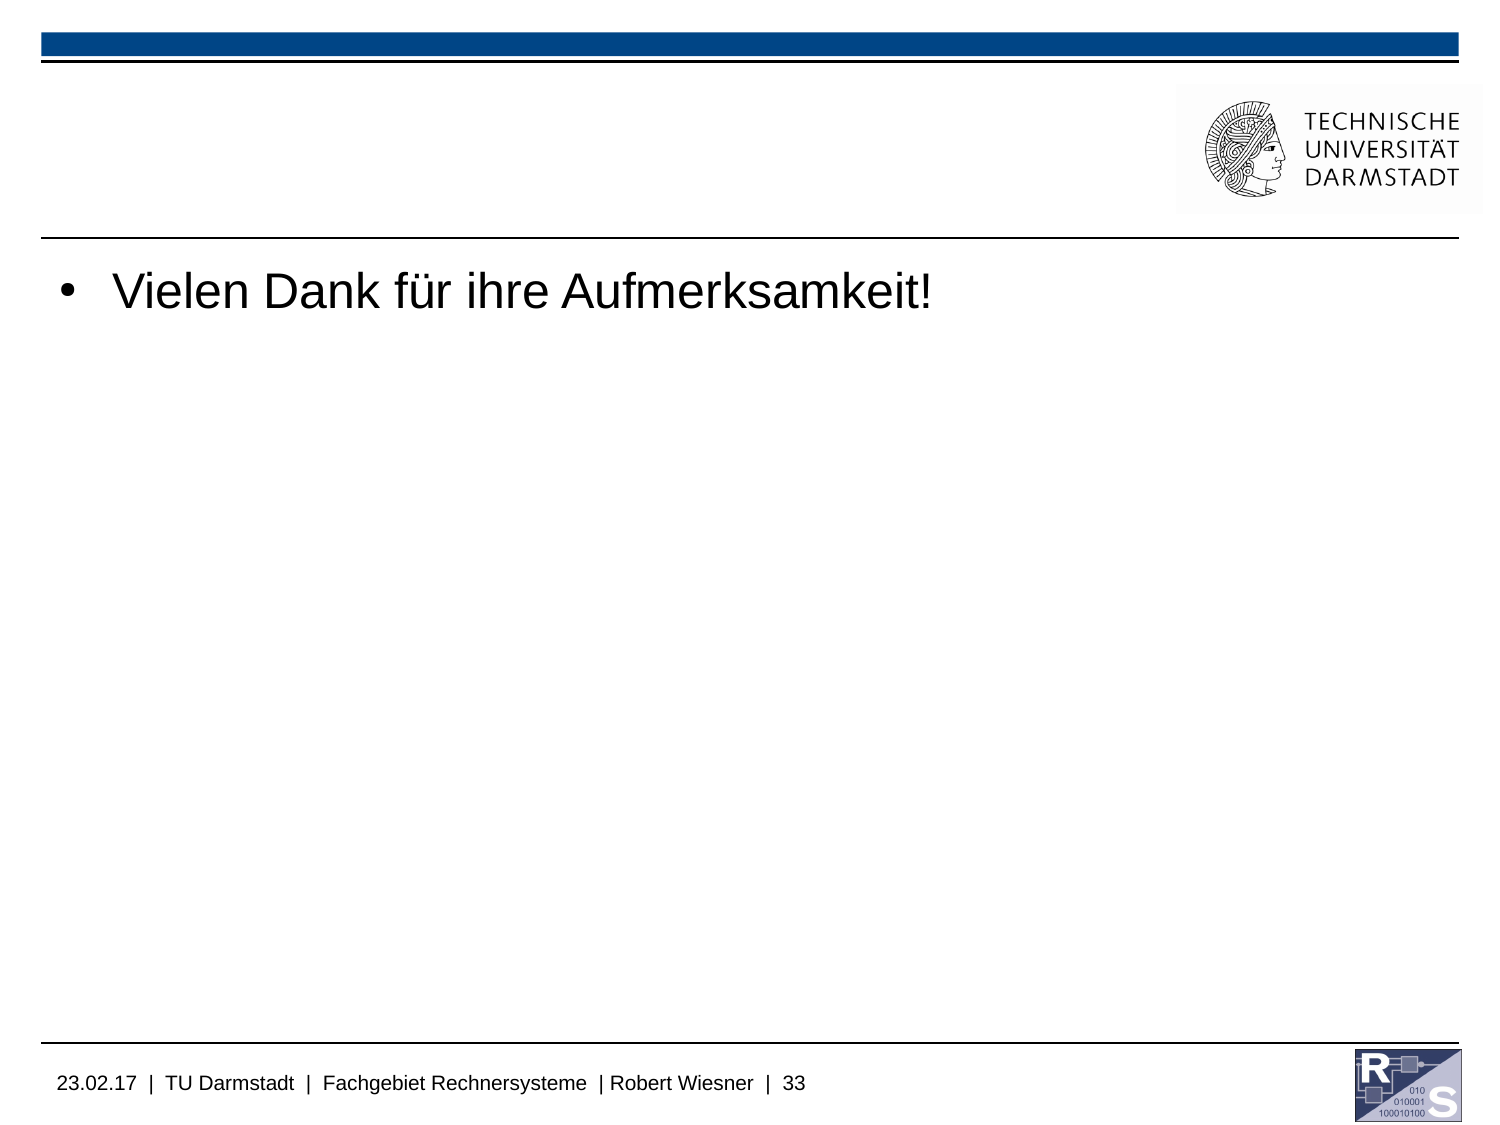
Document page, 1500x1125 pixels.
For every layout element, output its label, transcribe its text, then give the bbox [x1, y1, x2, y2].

list Vielen Dank für ihre Aufmerksamkeit! [41, 263, 1455, 1032]
picture [1355, 1049, 1462, 1122]
